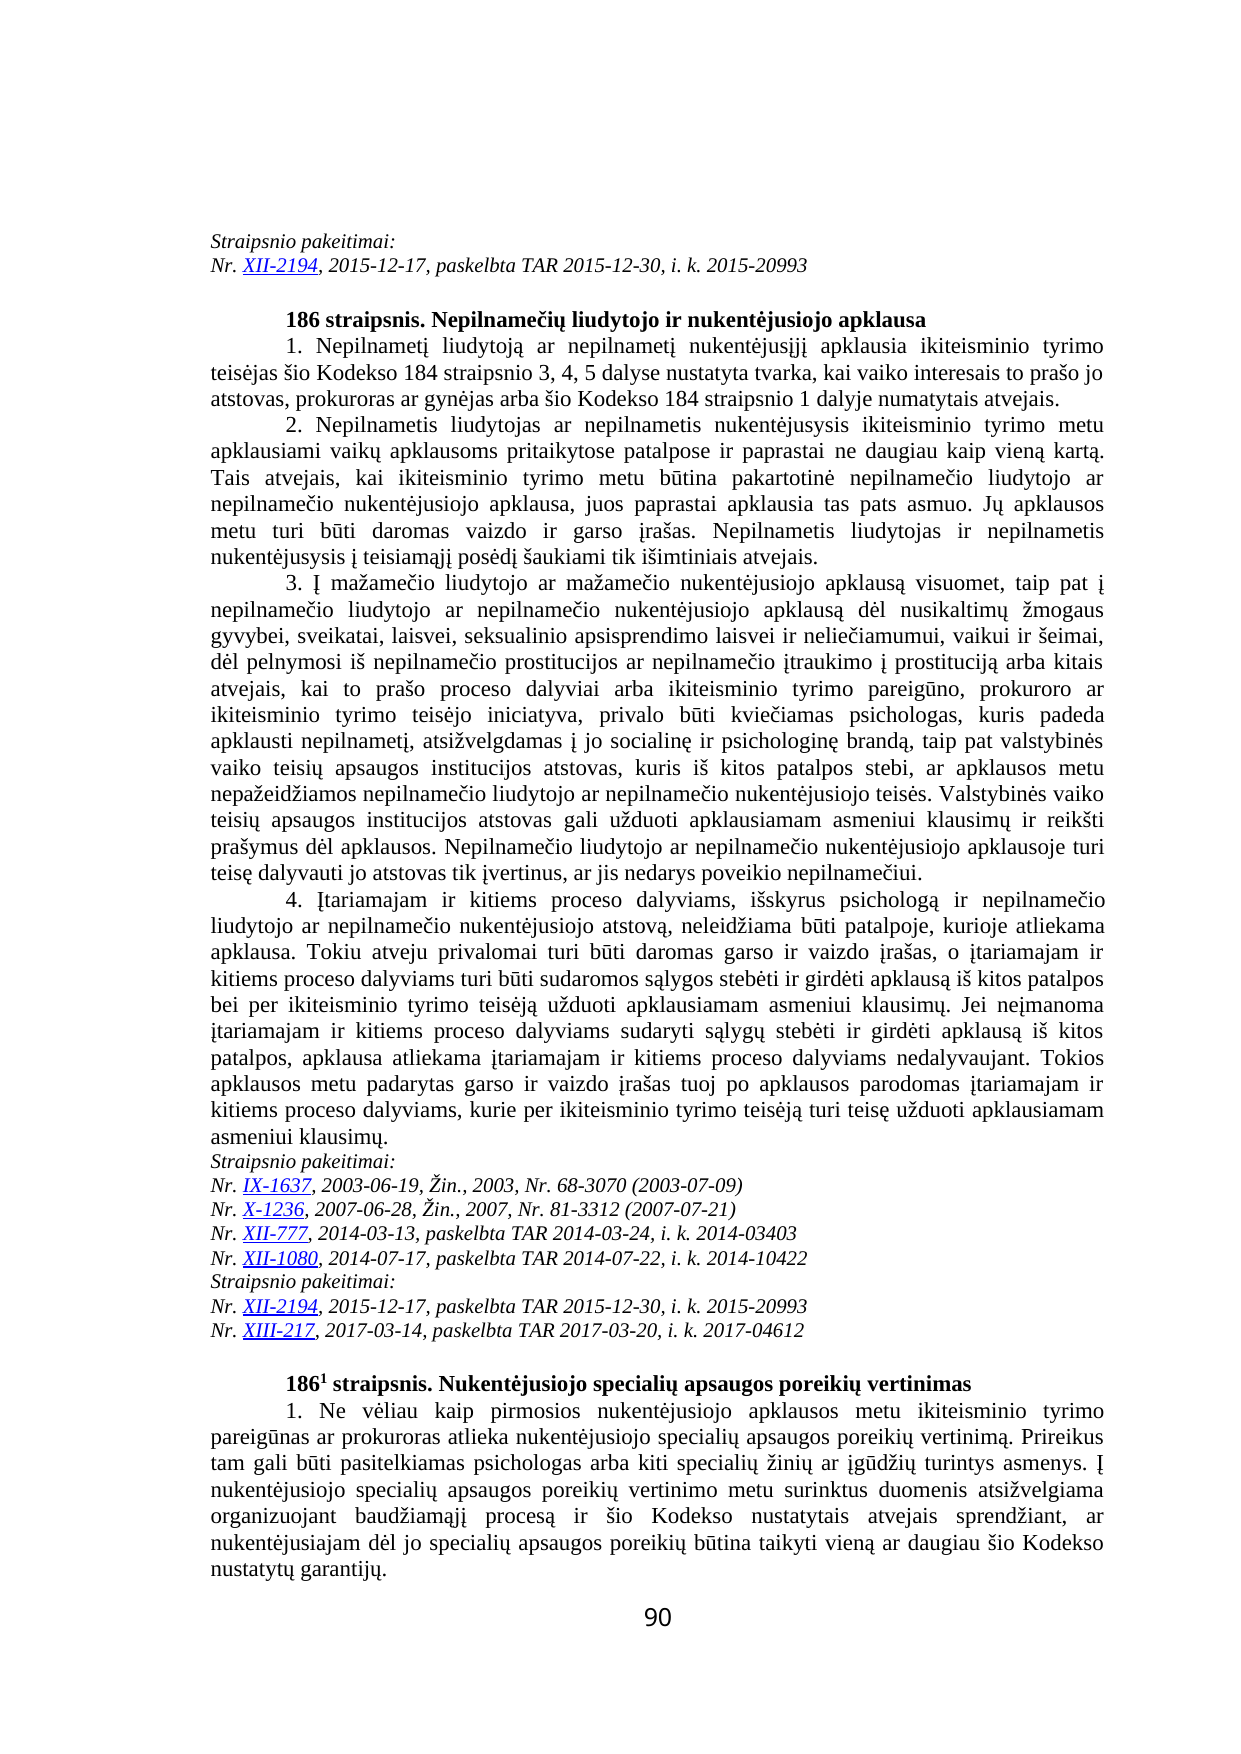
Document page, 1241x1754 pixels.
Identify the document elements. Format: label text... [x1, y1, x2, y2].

text Straipsnio pakeitimai: [210, 229, 1105, 253]
text 1861 straipsnis. Nukentėjusiojo specialių apsaugos poreikių vertinimas [210, 1370, 1105, 1397]
text Nr. X-1236, 2007-06-28, Žin., 2007, Nr. 81-3312 (2007-07-21) [210, 1197, 1105, 1221]
text Nr. XII-777, 2014-03-13, paskelbta TAR 2014-03-24, i. k. 2014-03403 [210, 1221, 1105, 1245]
text 4. Įtariamajam ir kitiems proceso dalyviams, išskyrus psichologą ir nepilnamečio liudytojo ar nepilnamečio nukentėjusiojo atstovą, neleidžiama būti patalpoje, kurioje atliekama apklausa. Tokiu atveju privalomai turi būti daromas garso ir vaizdo įrašas, o įtariamajam ir kitiems proceso dalyviams turi būti sudaromos sąlygos stebėti ir girdėti apklausą iš kitos patalpos bei per ikiteisminio tyrimo teisėją užduoti apklausiamam asmeniui klausimų. Jei neįmanoma įtariamajam ir kitiems proceso dalyviams sudaryti sąlygų stebėti ir girdėti apklausą iš kitos patalpos, apklausa atliekama įtariamajam ir kitiems proceso dalyviams nedalyvaujant. Tokios apklausos metu padarytas garso ir vaizdo įrašas tuoj po apklausos parodomas įtariamajam ir kitiems proceso dalyviams, kurie per ikiteisminio tyrimo teisėją turi teisę užduoti apklausiamam asmeniui klausimų. [210, 886, 1105, 1149]
text 1. Nepilnametį liudytoją ar nepilnametį nukentėjusįjį apklausia ikiteisminio tyrimo teisėjas šio Kodekso 184 straipsnio 3, 4, 5 dalyse nustatyta tvarka, kai vaiko interesais to prašo jo atstovas, prokuroras ar gynėjas arba šio Kodekso 184 straipsnio 1 dalyje numatytais atvejais. [210, 332, 1105, 411]
text Nr. IX-1637, 2003-06-19, Žin., 2003, Nr. 68-3070 (2003-07-09) [210, 1173, 1105, 1197]
text Nr. XII-1080, 2014-07-17, paskelbta TAR 2014-07-22, i. k. 2014-10422 [210, 1245, 1105, 1269]
text 186 straipsnis. Nepilnamečių liudytojo ir nukentėjusiojo apklausa [210, 306, 1105, 332]
text Nr. XII-2194, 2015-12-17, paskelbta TAR 2015-12-30, i. k. 2015-20993 [210, 1293, 1105, 1318]
text Nr. XIII-217, 2017-03-14, paskelbta TAR 2017-03-20, i. k. 2017-04612 [210, 1318, 1105, 1342]
text Straipsnio pakeitimai: [210, 1269, 1105, 1293]
text 3. Į mažamečio liudytojo ar mažamečio nukentėjusiojo apklausą visuomet, taip pat į nepilnamečio liudytojo ar nepilnamečio nukentėjusiojo apklausą dėl nusikaltimų žmogaus gyvybei, sveikatai, laisvei, seksualinio apsisprendimo laisvei ir neliečiamumui, vaikui ir šeimai, dėl pelnymosi iš nepilnamečio prostitucijos ar nepilnamečio įtraukimo į prostituciją arba kitais atvejais, kai to prašo proceso dalyviai arba ikiteisminio tyrimo pareigūno, prokuroro ar ikiteisminio tyrimo teisėjo iniciatyva, privalo būti kviečiamas psichologas, kuris padeda apklausti nepilnametį, atsižvelgdamas į jo socialinę ir psichologinę brandą, taip pat valstybinės vaiko teisių apsaugos institucijos atstovas, kuris iš kitos patalpos stebi, ar apklausos metu nepažeidžiamos nepilnamečio liudytojo ar nepilnamečio nukentėjusiojo teisės. Valstybinės vaiko teisių apsaugos institucijos atstovas gali užduoti apklausiamam asmeniui klausimų ir reikšti prašymus dėl apklausos. Nepilnamečio liudytojo ar nepilnamečio nukentėjusiojo apklausoje turi teisę dalyvauti jo atstovas tik įvertinus, ar jis nedarys poveikio nepilnamečiui. [210, 569, 1105, 886]
text 1. Ne vėliau kaip pirmosios nukentėjusiojo apklausos metu ikiteisminio tyrimo pareigūnas ar prokuroras atlieka nukentėjusiojo specialių apsaugos poreikių vertinimą. Prireikus tam gali būti pasitelkiamas psichologas arba kiti specialių žinių ar įgūdžių turintys asmenys. Į nukentėjusiojo specialių apsaugos poreikių vertinimo metu surinktus duomenis atsižvelgiama organizuojant baudžiamąjį procesą ir šio Kodekso nustatytais atvejais sprendžiant, ar nukentėjusiajam dėl jo specialių apsaugos poreikių būtina taikyti vieną ar daugiau šio Kodekso nustatytų garantijų. [210, 1397, 1105, 1581]
text 2. Nepilnametis liudytojas ar nepilnametis nukentėjusysis ikiteisminio tyrimo metu apklausiami vaikų apklausoms pritaikytose patalpose ir paprastai ne daugiau kaip vieną kartą. Tais atvejais, kai ikiteisminio tyrimo metu būtina pakartotinė nepilnamečio liudytojo ar nepilnamečio nukentėjusiojo apklausa, juos paprastai apklausia tas pats asmuo. Jų apklausos metu turi būti daromas vaizdo ir garso įrašas. Nepilnametis liudytojas ir nepilnametis nukentėjusysis į teisiamąjį posėdį šaukiami tik išimtiniais atvejais. [210, 411, 1105, 569]
text Straipsnio pakeitimai: [210, 1149, 1105, 1173]
text Nr. XII-2194, 2015-12-17, paskelbta TAR 2015-12-30, i. k. 2015-20993 [210, 253, 1105, 277]
